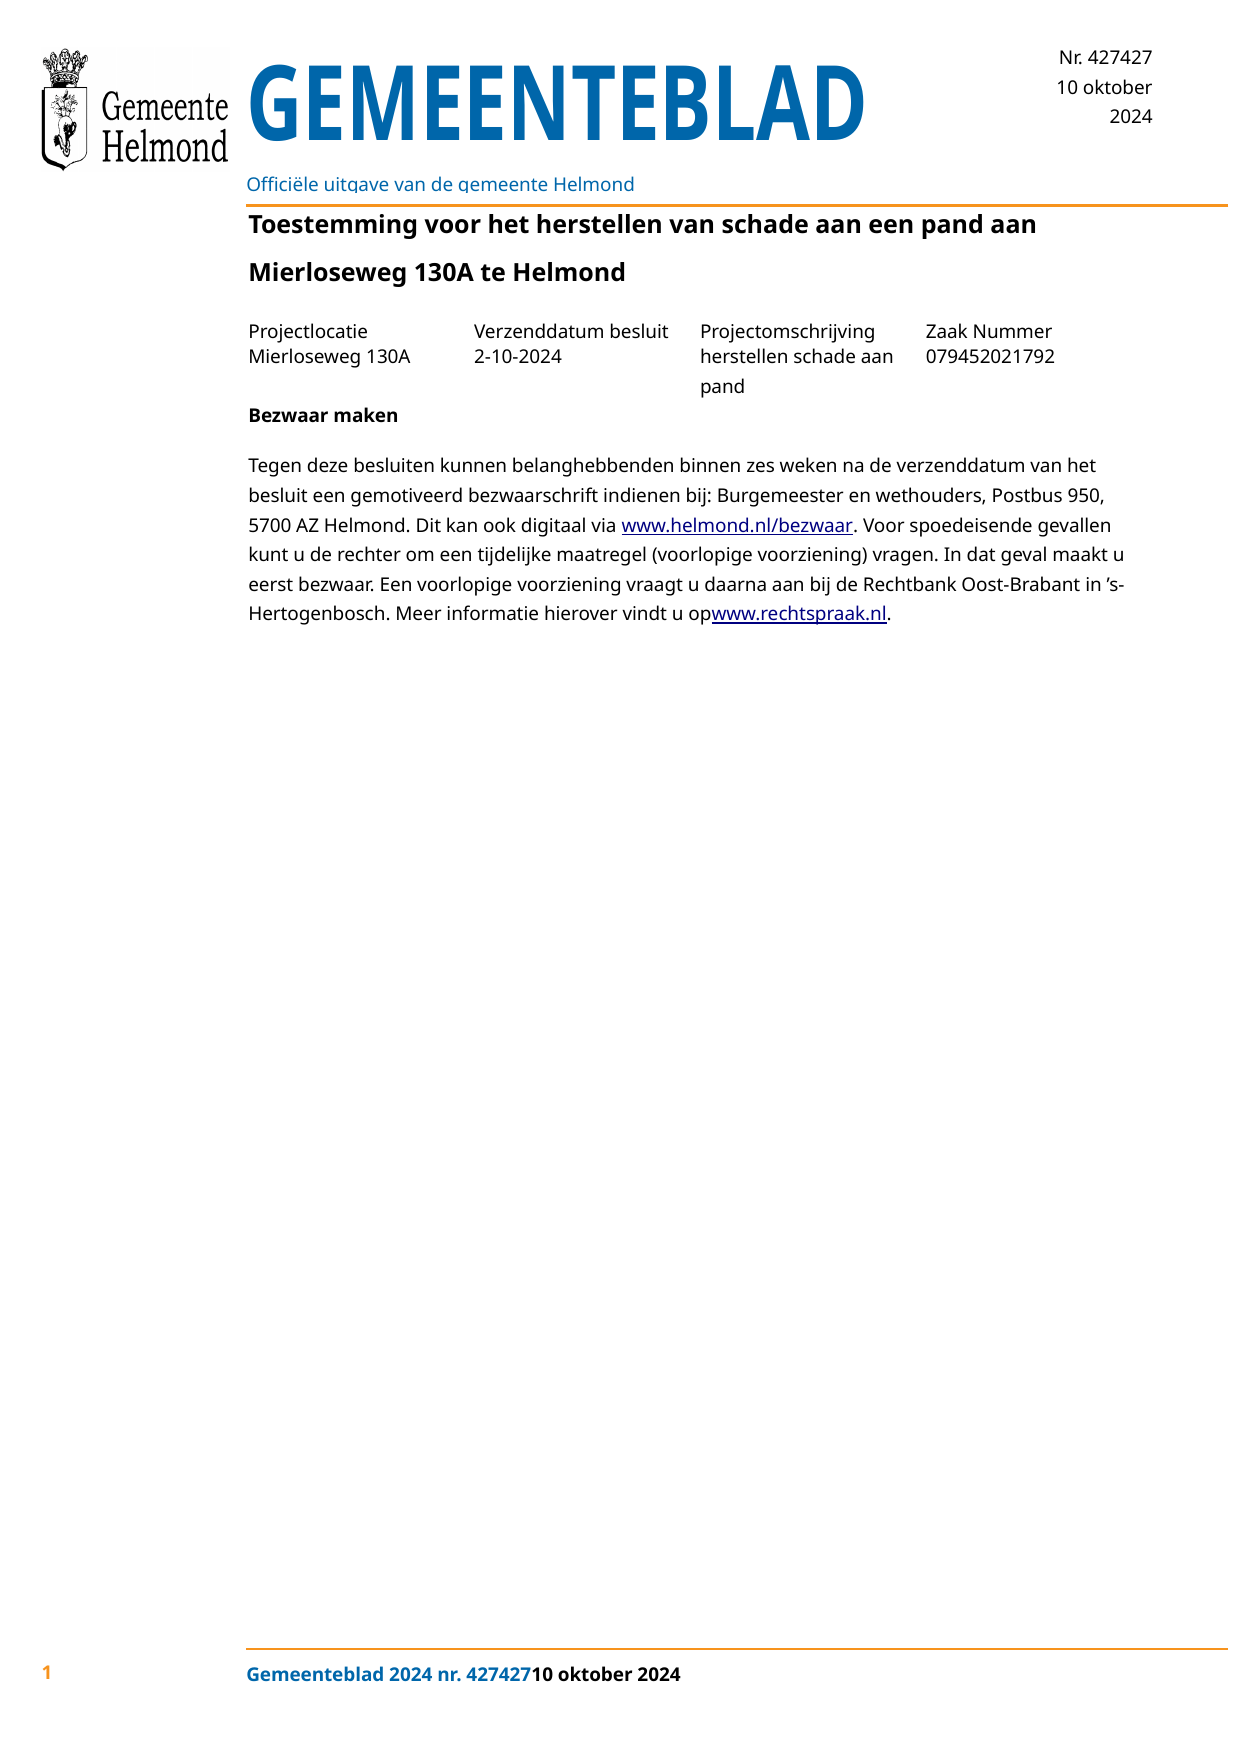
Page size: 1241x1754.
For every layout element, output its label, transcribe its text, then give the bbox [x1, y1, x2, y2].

table_cell 2-10-2024 [474, 344, 700, 399]
text Bezwaar maken [248, 402, 1152, 428]
table_header Projectlocatie [248, 318, 474, 344]
table_cell herstellen schade aan pand [700, 344, 926, 399]
text Tegen deze besluiten kunnen belanghebbenden binnen zes weken na de verzenddatum van het besluit een gemotiveerd bezwaarschrift indienen bij: Burgemeester en wethouders, Postbus 950, 5700 AZ Helmond. Dit kan ook digitaal via www.helmond.nl/bezwaar. Voor spoedeisende gevallen kunt u de rechter om een tijdelijke maatregel (voorlopige voorziening) vragen. In dat geval maakt u eerst bezwaar. Een voorlopige voorziening vraagt u daarna aan bij de Rechtbank Oost-Brabant in ’s-Hertogenbosch. Meer informatie hierover vindt u opwww.rechtspraak.nl. [248, 453, 1152, 626]
table_cell 079452021792 [926, 344, 1152, 399]
table_header Projectomschrijving [700, 318, 926, 344]
table_cell Mierloseweg 130A [248, 344, 474, 399]
table_header Zaak Nummer [926, 318, 1152, 344]
table_header Verzenddatum besluit [474, 318, 700, 344]
picture [41, 47, 231, 172]
text Toestemming voor het herstellen van schade aan een pand aan Mierloseweg 130A te Helmond [248, 207, 1152, 288]
